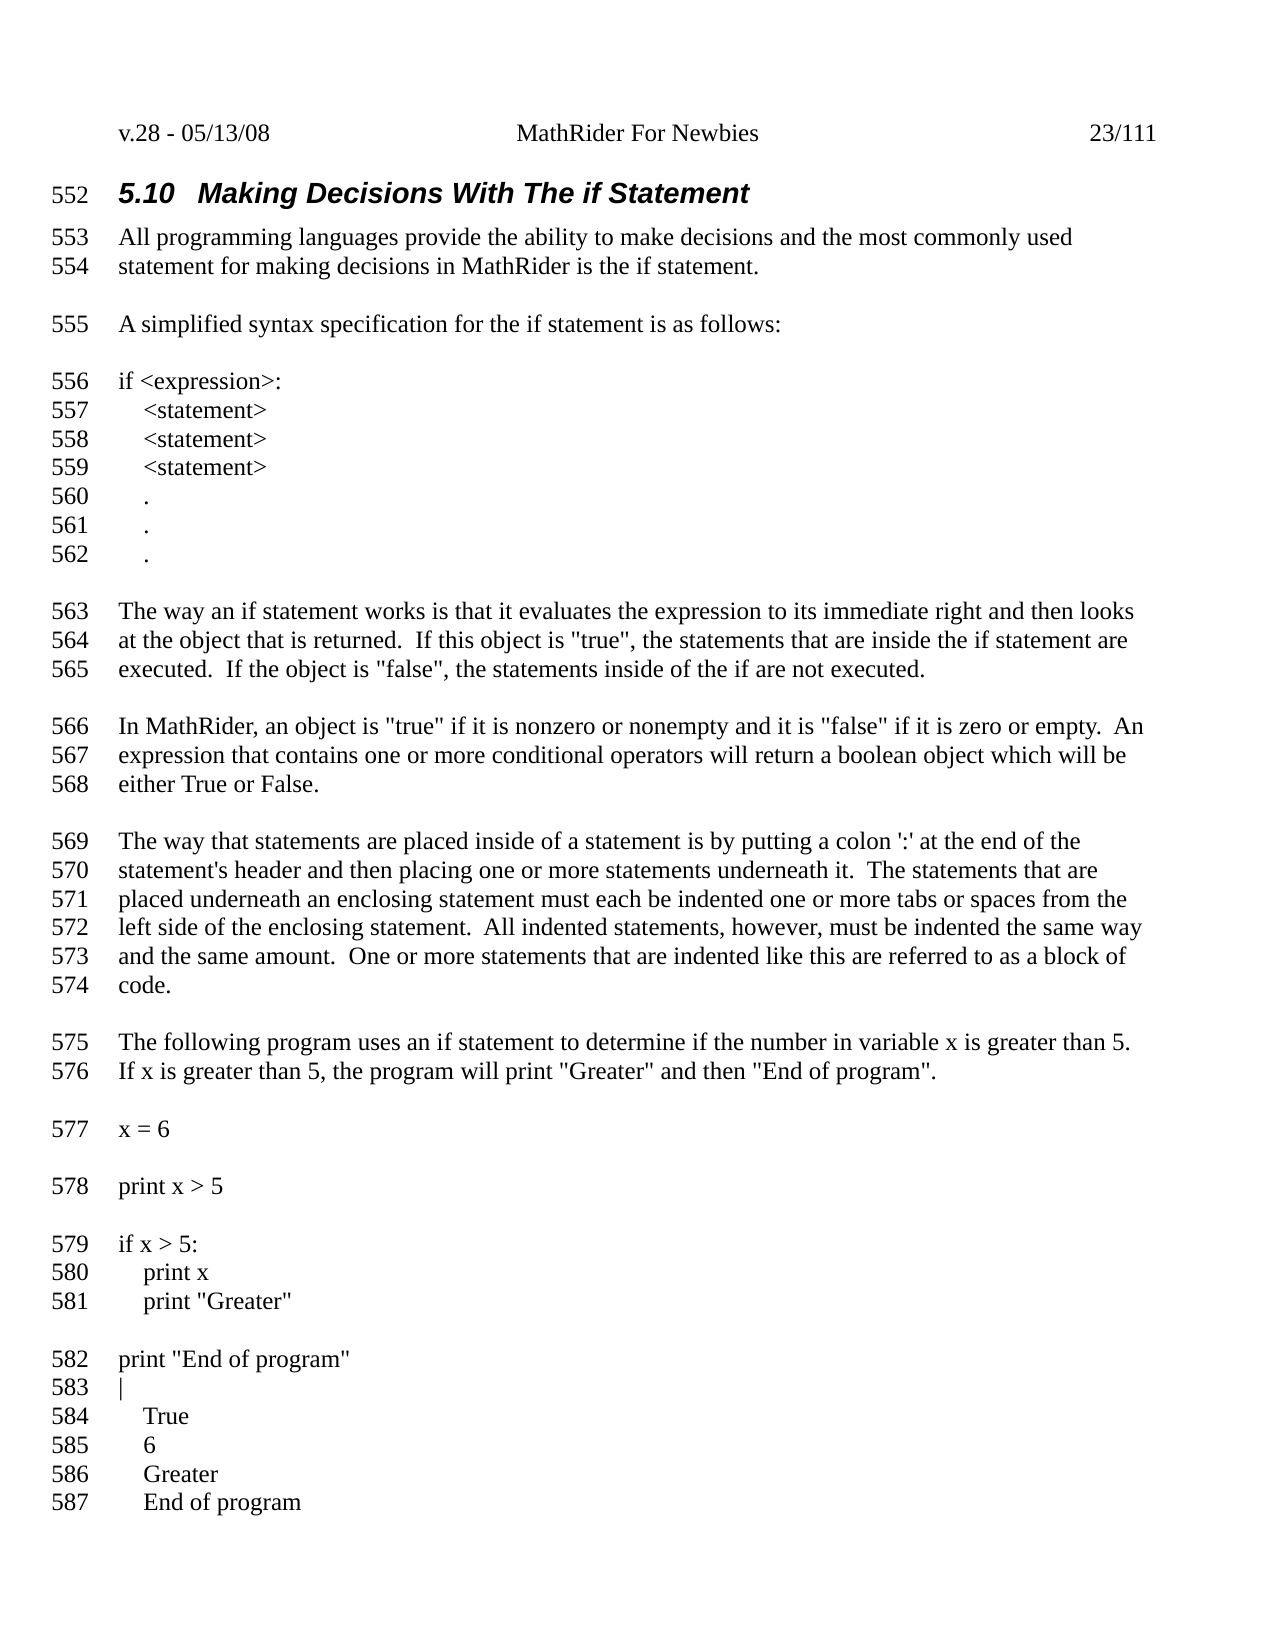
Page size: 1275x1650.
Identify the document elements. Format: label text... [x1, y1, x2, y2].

text In MathRider, an object is "true" if it is nonzero or nonempty and it is "false" if it is zero or empty. An expression that contains one or more conditional operators will return a boolean object which will be either True or False. [118, 711, 1157, 797]
text End of program [118, 1487, 1157, 1516]
text <statement> [118, 452, 1157, 481]
text print "End of program" [118, 1344, 1157, 1372]
text <statement> [118, 424, 1157, 452]
text True [118, 1401, 1157, 1430]
text The way an if statement works is that it evaluates the expression to its immediate right and then looks at the object that is returned. If this object is "true", the statements that are inside the if statement are executed. If the object is "false", the statements inside of the if are not executed. [118, 596, 1157, 682]
text | [118, 1372, 1157, 1401]
text A simplified syntax specification for the if statement is as follows: [118, 309, 1157, 337]
text x = 6 [118, 1114, 1157, 1142]
subtitle Making Decisions With The if Statement [118, 176, 1157, 210]
text print x [118, 1257, 1157, 1286]
text The following program uses an if statement to determine if the number in variable x is greater than 5. If x is greater than 5, the program will print "Greater" and then "End of program". [118, 1027, 1157, 1085]
text All programming languages provide the ability to make decisions and the most commonly used statement for making decisions in MathRider is the if statement. [118, 222, 1157, 280]
text . [118, 539, 1157, 567]
text The way that statements are placed inside of a statement is by putting a colon ':' at the end of the statement's header and then placing one or more statements underneath it. The statements that are placed underneath an enclosing statement must each be indented one or more tabs or spaces from the left side of the enclosing statement. All indented statements, however, must be indented the same way and the same amount. One or more statements that are indented like this are referred to as a block of code. [118, 826, 1157, 999]
text print x > 5 [118, 1171, 1157, 1200]
text print "Greater" [118, 1286, 1157, 1315]
text . [118, 481, 1157, 510]
text . [118, 510, 1157, 539]
text if x > 5: [118, 1229, 1157, 1257]
text 6 [118, 1430, 1157, 1459]
text if <expression>: [118, 366, 1157, 395]
text <statement> [118, 395, 1157, 424]
text Greater [118, 1459, 1157, 1487]
